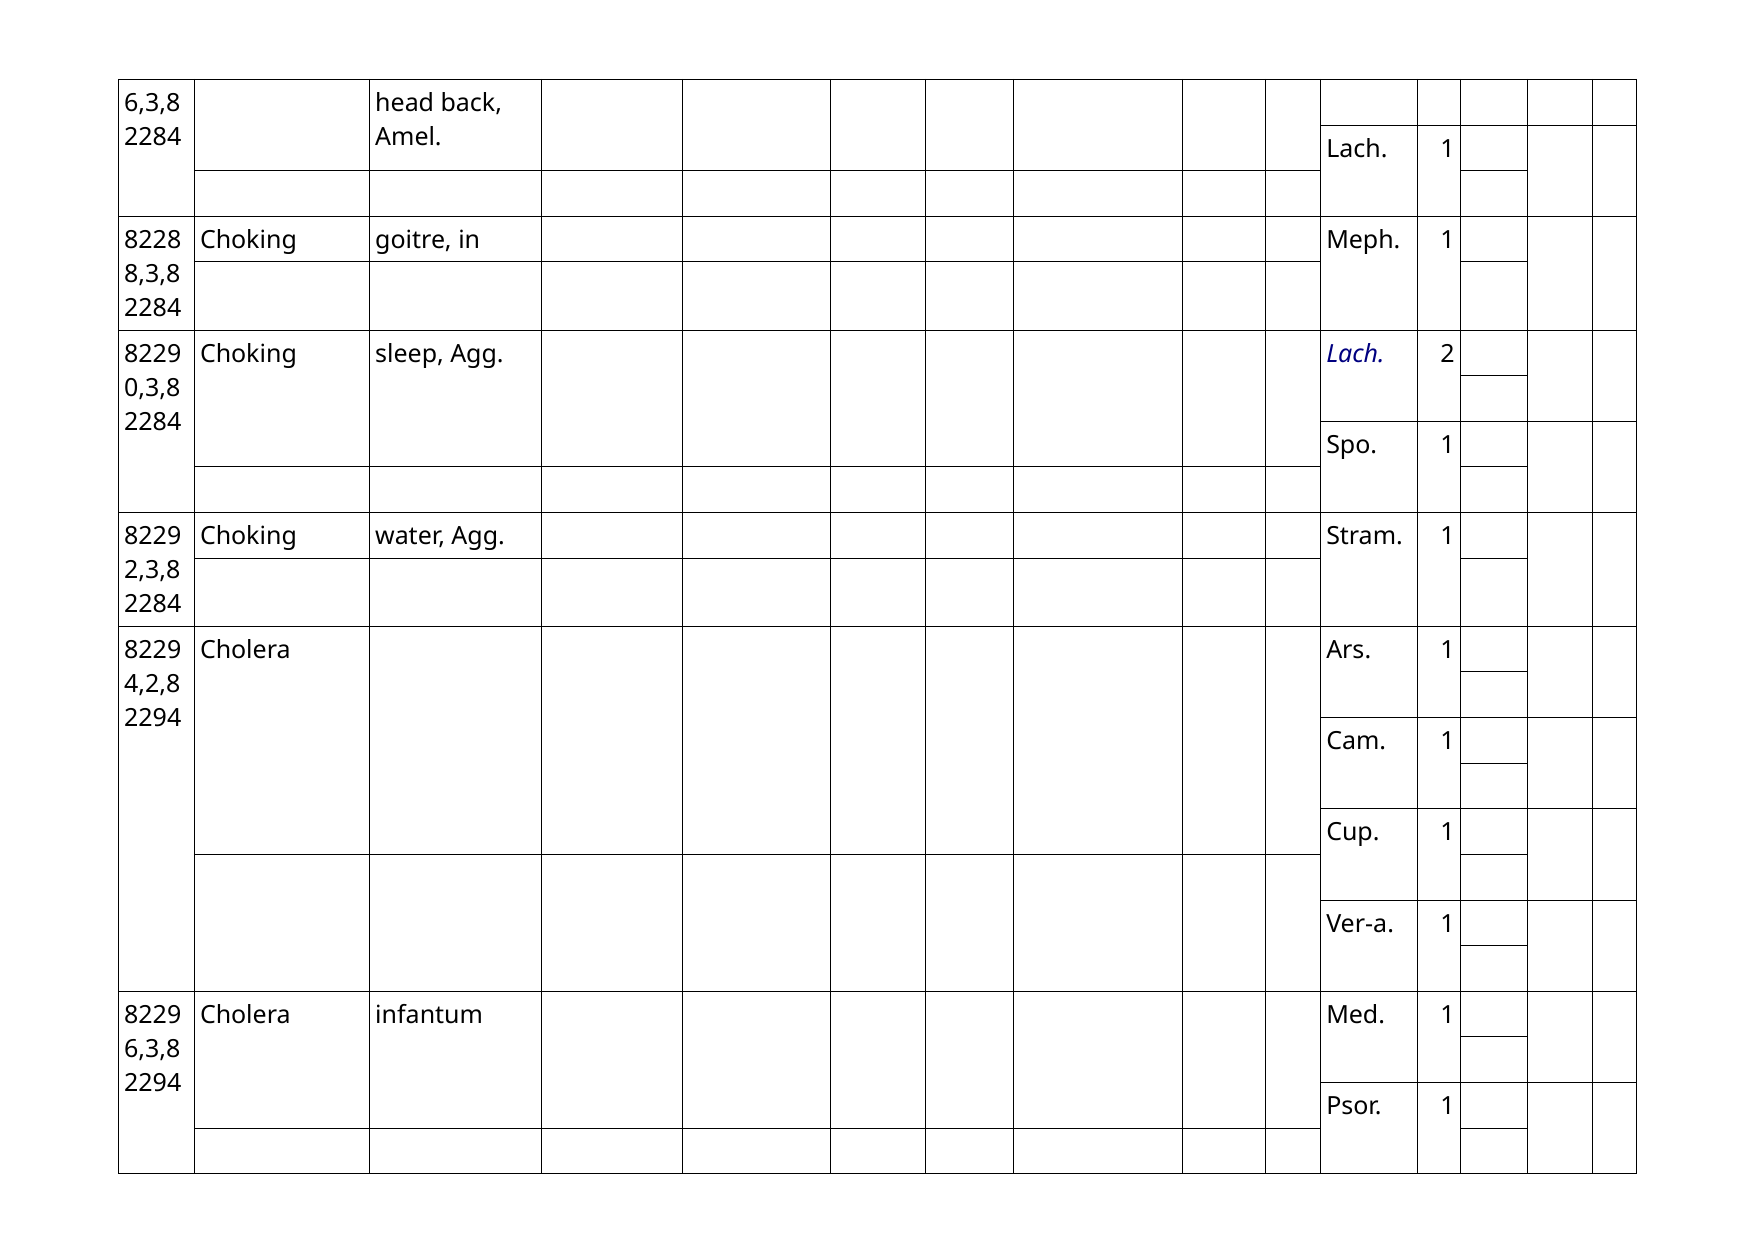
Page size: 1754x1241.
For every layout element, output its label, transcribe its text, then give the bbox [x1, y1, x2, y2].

table_cell [831, 171, 925, 216]
table_cell [831, 217, 925, 261]
table_cell [1183, 171, 1265, 216]
table_cell [1461, 376, 1527, 421]
table_cell Ars. [1321, 627, 1417, 717]
table_cell Lach. [1321, 331, 1417, 421]
table_cell [1528, 718, 1592, 808]
table_cell [1593, 992, 1636, 1082]
table_cell [542, 467, 682, 512]
table_cell [542, 627, 682, 854]
table_cell [195, 855, 369, 991]
table_cell Cholera [195, 627, 369, 854]
table_cell [683, 217, 830, 261]
table_cell [683, 513, 830, 558]
table_cell [831, 627, 925, 854]
table_cell [683, 80, 830, 170]
table_cell [542, 80, 682, 170]
table_cell [683, 262, 830, 329]
table_cell [1461, 331, 1527, 375]
table_cell [1461, 1129, 1527, 1173]
table_cell [926, 467, 1013, 512]
table_cell [1593, 422, 1636, 512]
table_cell 82290,3,82284 [119, 331, 194, 512]
table_cell [542, 992, 682, 1128]
table_cell [831, 855, 925, 991]
table_cell [926, 992, 1013, 1128]
table_cell [926, 331, 1013, 466]
table_cell [1528, 809, 1592, 899]
table_cell [831, 1129, 925, 1173]
table_cell [1266, 627, 1320, 854]
table_cell [1461, 901, 1527, 945]
table_cell [1321, 80, 1417, 124]
table_cell 82292,3,82284 [119, 513, 194, 626]
table_cell 1 [1418, 992, 1460, 1082]
table_cell [1183, 559, 1265, 626]
table_cell [1266, 513, 1320, 558]
table_cell [1266, 217, 1320, 261]
table_cell [542, 217, 682, 261]
table_cell [1183, 513, 1265, 558]
table_cell 1 [1418, 422, 1460, 512]
table_cell [683, 992, 830, 1128]
table_cell [926, 171, 1013, 216]
table_cell [1528, 422, 1592, 512]
table_cell [195, 1129, 369, 1173]
table_cell 6,3,82284 [119, 80, 194, 216]
table_cell [1014, 262, 1182, 329]
table_cell [1461, 1037, 1527, 1082]
table_cell [1528, 1083, 1592, 1173]
table_cell [926, 559, 1013, 626]
table_cell [1183, 217, 1265, 261]
table_cell [1528, 331, 1592, 421]
table_cell 1 [1418, 1083, 1460, 1173]
table_cell [1014, 171, 1182, 216]
table_cell [926, 627, 1013, 854]
table_cell Stram. [1321, 513, 1417, 626]
table_cell [1014, 467, 1182, 512]
table_cell [542, 559, 682, 626]
table_cell [1593, 217, 1636, 329]
table_cell [1183, 627, 1265, 854]
table_cell [831, 80, 925, 170]
table_cell Choking [195, 513, 369, 558]
table_cell 1 [1418, 513, 1460, 626]
table_cell [370, 855, 541, 991]
table_cell [1593, 513, 1636, 626]
table_cell [1014, 559, 1182, 626]
table_cell [1266, 171, 1320, 216]
table_cell sleep, Agg. [370, 331, 541, 466]
table_cell [831, 467, 925, 512]
table_cell Meph. [1321, 217, 1417, 329]
table_cell [831, 513, 925, 558]
table_cell Ver-a. [1321, 901, 1417, 991]
table_cell [370, 467, 541, 512]
table_cell [1014, 331, 1182, 466]
table_cell [1593, 809, 1636, 899]
table_cell [831, 992, 925, 1128]
table_cell [1183, 331, 1265, 466]
table_cell [683, 855, 830, 991]
table_cell [195, 467, 369, 512]
table_cell [1461, 126, 1527, 170]
table_cell [1014, 627, 1182, 854]
table_cell [1593, 627, 1636, 717]
table_cell [831, 559, 925, 626]
table_cell [1461, 422, 1527, 466]
table_cell [542, 855, 682, 991]
table_cell [370, 171, 541, 216]
table_cell [1461, 764, 1527, 808]
table_cell [1183, 262, 1265, 329]
table_cell [370, 1129, 541, 1173]
table_cell [542, 171, 682, 216]
table_cell [1461, 513, 1527, 558]
table_cell 82294,2,82294 [119, 627, 194, 991]
table_cell Cam. [1321, 718, 1417, 808]
table_cell [1461, 171, 1527, 216]
table_cell [683, 467, 830, 512]
table_cell [1266, 559, 1320, 626]
table_cell [1418, 80, 1460, 124]
table_cell 1 [1418, 627, 1460, 717]
table_cell [1528, 80, 1592, 124]
table_cell [926, 80, 1013, 170]
table_cell [1014, 217, 1182, 261]
table_cell [1593, 1083, 1636, 1173]
table_cell [1461, 217, 1527, 261]
table_cell 1 [1418, 217, 1460, 329]
table_cell [1461, 262, 1527, 329]
table_cell [1593, 126, 1636, 216]
table_cell 1 [1418, 718, 1460, 808]
table_cell [1461, 672, 1527, 717]
table_cell [1183, 1129, 1265, 1173]
table_cell water, Agg. [370, 513, 541, 558]
table_cell head back, Amel. [370, 80, 541, 170]
table_cell [195, 262, 369, 329]
table_cell [926, 1129, 1013, 1173]
table_cell [683, 171, 830, 216]
table_cell [542, 513, 682, 558]
table_cell [1461, 559, 1527, 626]
table_cell 1 [1418, 901, 1460, 991]
table_cell [1461, 1083, 1527, 1128]
table_cell [1014, 80, 1182, 170]
table_cell [1014, 513, 1182, 558]
table_cell [1266, 1129, 1320, 1173]
table_cell [926, 217, 1013, 261]
table_cell [1528, 992, 1592, 1082]
table_cell [1266, 467, 1320, 512]
table_cell infantum [370, 992, 541, 1128]
table_cell [1461, 855, 1527, 899]
table_cell [1461, 467, 1527, 512]
table_cell [1593, 718, 1636, 808]
table_cell [1461, 992, 1527, 1036]
table_cell [195, 171, 369, 216]
table_cell [1528, 513, 1592, 626]
table_cell [1593, 331, 1636, 421]
table_cell Choking [195, 331, 369, 466]
table_cell 2 [1418, 331, 1460, 421]
table_cell goitre, in [370, 217, 541, 261]
table_cell Lach. [1321, 126, 1417, 216]
table_cell [1014, 992, 1182, 1128]
table_cell Med. [1321, 992, 1417, 1082]
table_cell [1014, 855, 1182, 991]
table_cell [1461, 809, 1527, 854]
table_cell [1266, 262, 1320, 329]
table_cell 82288,3,82284 [119, 217, 194, 329]
table_cell Cholera [195, 992, 369, 1128]
table_cell [831, 262, 925, 329]
table_cell [683, 559, 830, 626]
table_cell [195, 80, 369, 170]
table_cell [1528, 126, 1592, 216]
table_cell [1461, 718, 1527, 763]
table_cell [1528, 217, 1592, 329]
table_cell [1266, 80, 1320, 170]
table_cell [1014, 1129, 1182, 1173]
table_cell [195, 559, 369, 626]
table_cell 1 [1418, 809, 1460, 899]
table_cell [370, 262, 541, 329]
table_cell [683, 331, 830, 466]
table_cell [1593, 80, 1636, 124]
table_cell 82296,3,82294 [119, 992, 194, 1173]
table_cell [1528, 627, 1592, 717]
table_cell [1266, 992, 1320, 1128]
table_cell [1266, 855, 1320, 991]
table_cell [1461, 946, 1527, 991]
table_cell [542, 331, 682, 466]
table_cell [1266, 331, 1320, 466]
table_cell [1183, 467, 1265, 512]
table_cell [1593, 901, 1636, 991]
table_cell [683, 1129, 830, 1173]
table_cell [926, 262, 1013, 329]
table_cell [926, 855, 1013, 991]
table_cell [831, 331, 925, 466]
table_cell [926, 513, 1013, 558]
table_cell [683, 627, 830, 854]
table_cell [542, 262, 682, 329]
table_cell [1528, 901, 1592, 991]
table_cell Cup. [1321, 809, 1417, 899]
table_cell Spo. [1321, 422, 1417, 512]
table_cell [370, 559, 541, 626]
table_cell [1461, 627, 1527, 671]
table_cell Psor. [1321, 1083, 1417, 1173]
table_cell [542, 1129, 682, 1173]
table_cell [1183, 855, 1265, 991]
table_cell [1461, 80, 1527, 124]
table_cell 1 [1418, 126, 1460, 216]
table_cell [1183, 992, 1265, 1128]
table_cell [1183, 80, 1265, 170]
table_cell Choking [195, 217, 369, 261]
table_cell [370, 627, 541, 854]
